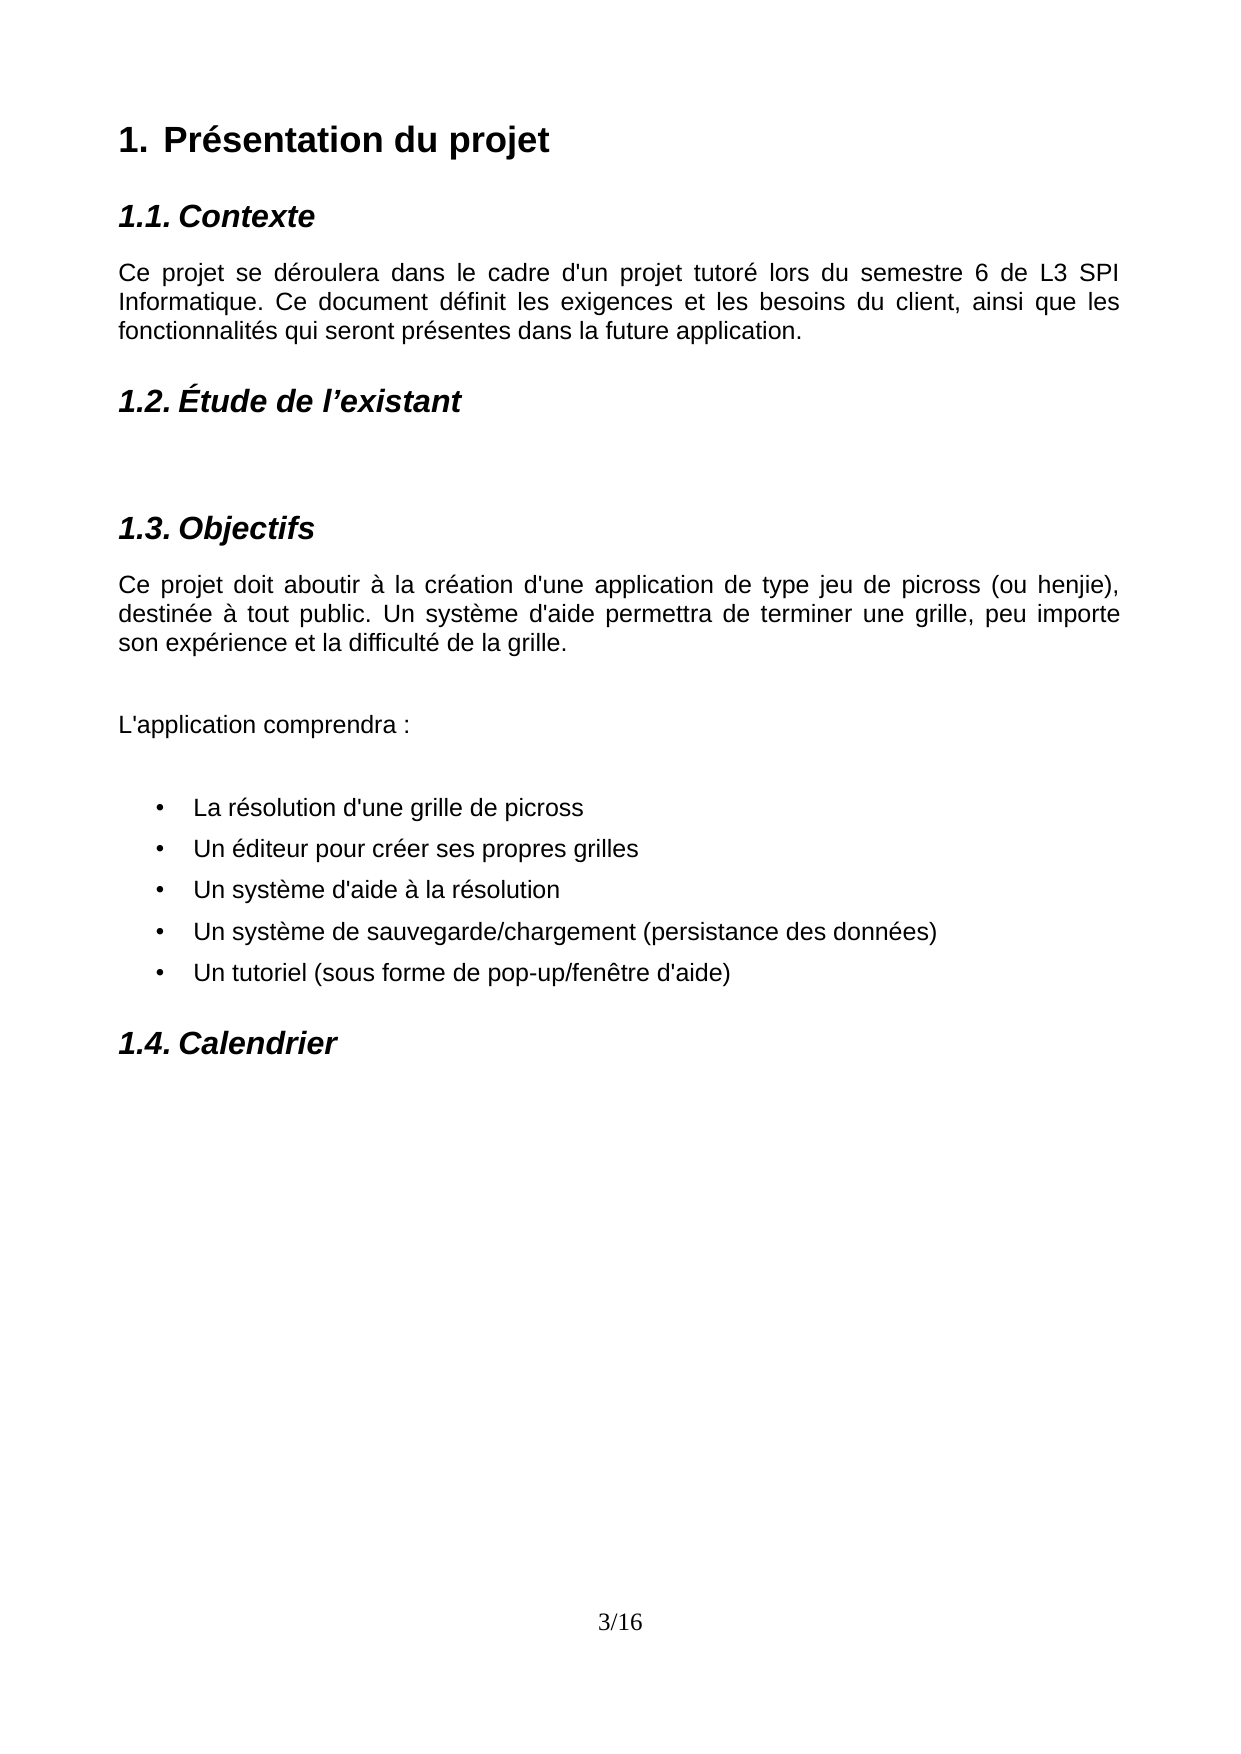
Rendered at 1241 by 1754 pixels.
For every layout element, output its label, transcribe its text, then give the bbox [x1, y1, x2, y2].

list La résolution d'une grille de picross [156, 792, 1122, 821]
subtitle Présentation du projet [118, 118, 1122, 160]
text Ce projet doit aboutir à la création d'une application de type jeu de picross (ou henjie), destinée à tout public. Un système d'aide permettra de terminer une grille, peu importe son expérience et la difficulté de la grille. [118, 570, 1122, 656]
text L'application comprendra : [118, 710, 1122, 739]
text Ce projet se déroulera dans le cadre d'un projet tutoré lors du semestre 6 de L3 SPI Informatique. Ce document définit les exigences et les besoins du client, ainsi que les fonctionnalités qui seront présentes dans la future application. [118, 258, 1122, 344]
subtitle Calendrier [118, 1024, 1122, 1061]
subtitle Objectifs [118, 509, 1122, 546]
subtitle Étude de l’existant [118, 382, 1122, 419]
list Un système d'aide à la résolution [156, 875, 1122, 904]
list Un éditeur pour créer ses propres grilles [156, 834, 1122, 863]
subtitle Contexte [118, 197, 1122, 234]
list Un tutoriel (sous forme de pop-up/fenêtre d'aide) [156, 958, 1122, 987]
list Un système de sauvegarde/chargement (persistance des données) [156, 917, 1122, 945]
